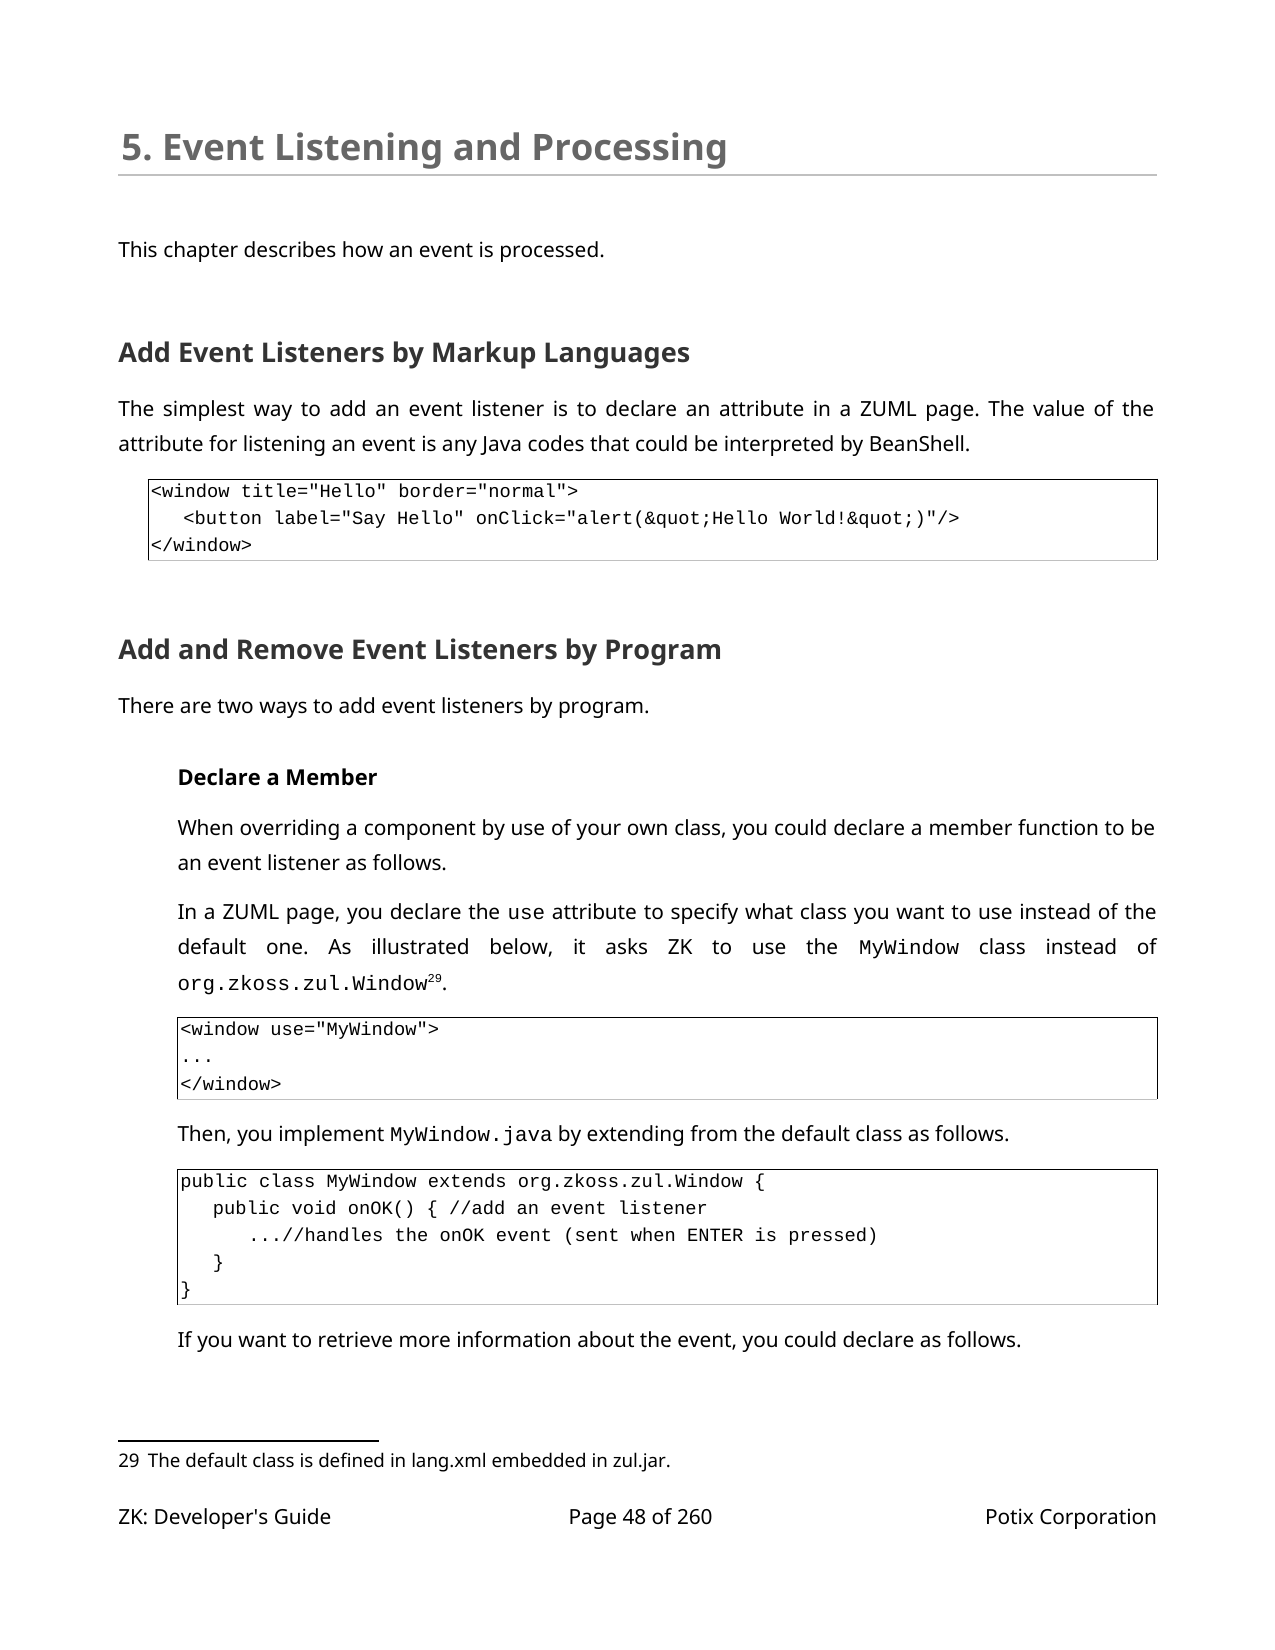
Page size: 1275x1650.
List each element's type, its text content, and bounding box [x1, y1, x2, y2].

text In a ZUML page, you declare the use attribute to specify what class you want to use instead of the default one. As illustrated below, it asks ZK to use the MyWindow class instead of org.zkoss.zul.Window. [177, 897, 1157, 996]
text This chapter describes how an event is processed. [118, 235, 1157, 263]
text There are two ways to add event listeners by program. [118, 691, 1157, 719]
text The simplest way to add an event listener is to declare an attribute in a ZUML page. The value of the attribute for listening an event is any Java codes that could be interpreted by BeanShell. [118, 394, 1157, 458]
subtitle Add and Remove Event Listeners by Program [118, 631, 1157, 668]
text When overriding a component by use of your own class, you could declare a member function to be an event listener as follows. [177, 813, 1157, 876]
text <window title="Hello" border="normal"> [149, 480, 1157, 503]
text } [178, 1250, 1157, 1274]
text } [178, 1277, 1157, 1304]
text ...//handles the onOK event (sent when ENTER is pressed) [178, 1223, 1157, 1247]
subtitle Declare a Member [177, 762, 1157, 792]
subtitle Add Event Listeners by Markup Languages [118, 334, 1157, 371]
text If you want to retrieve more information about the event, you could declare as follows. [177, 1325, 1157, 1353]
text <button label="Say Hello" onClick="alert(&quot;Hello World!&quot;)"/> [149, 506, 1157, 530]
text <window use="MyWindow"> [178, 1018, 1157, 1041]
subtitle 5. Event Listening and Processing [118, 118, 1157, 174]
text ... [178, 1044, 1157, 1068]
text public class MyWindow extends org.zkoss.zul.Window { [178, 1170, 1157, 1193]
text The default class is defined in lang.xml embedded in zul.jar. [118, 1447, 1157, 1473]
text </window> [149, 533, 1157, 560]
text </window> [178, 1071, 1157, 1099]
text Then, you implement MyWindow.java by extending from the default class as follows. [177, 1119, 1157, 1148]
text public void onOK() { //add an event listener [178, 1196, 1157, 1220]
